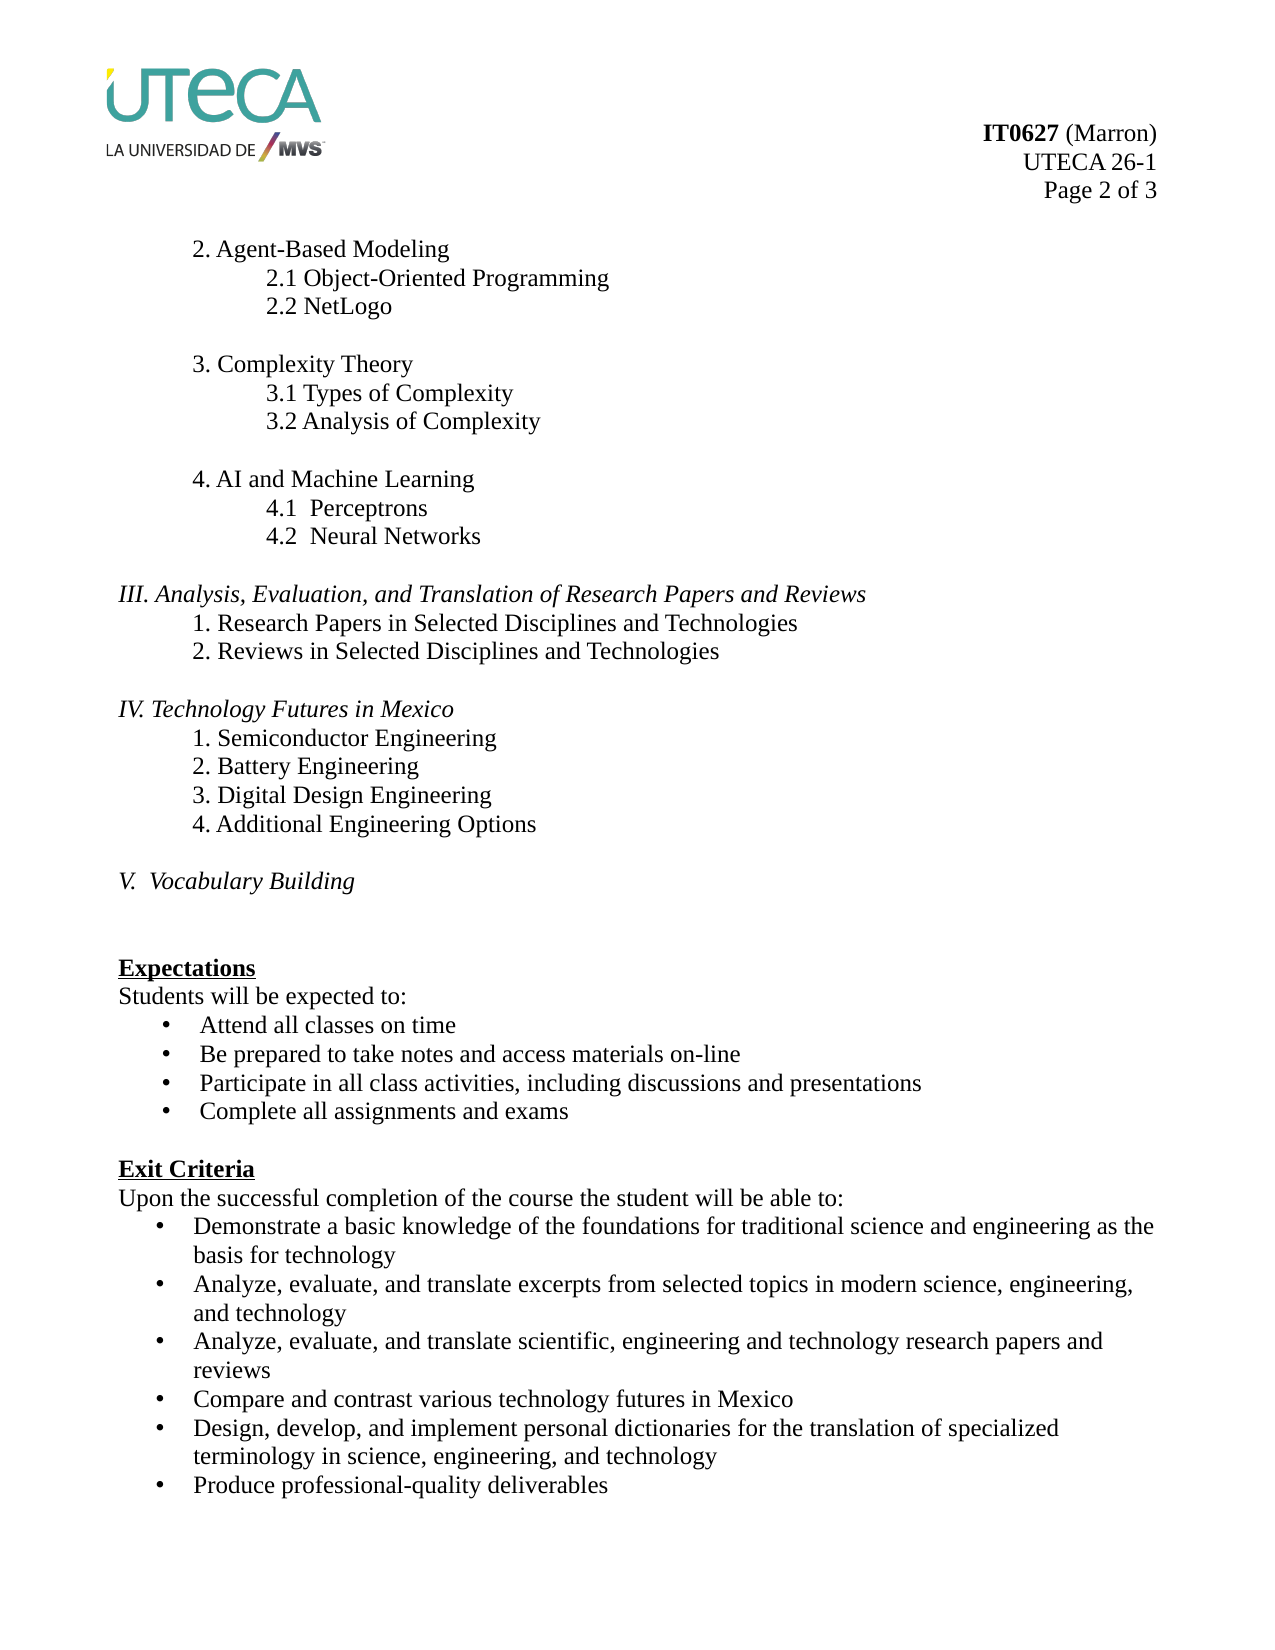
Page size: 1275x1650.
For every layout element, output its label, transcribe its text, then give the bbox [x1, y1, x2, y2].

text 3.2 Analysis of Complexity [266, 406, 1157, 435]
text Students will be expected to: [118, 981, 1157, 1010]
list Participate in all class activities, including discussions and presentations [162, 1068, 1157, 1096]
text 3.1 Types of Complexity [266, 378, 1157, 406]
list Complete all assignments and exams [162, 1096, 1157, 1125]
text 2.2 NetLogo [266, 291, 1157, 320]
text Upon the successful completion of the course the student will be able to: [118, 1183, 1157, 1211]
text 3. Digital Design Engineering [192, 780, 1157, 809]
text 4.2 Neural Networks [266, 521, 1157, 550]
text 4. AI and Machine Learning [192, 464, 1157, 493]
text 4.1 Perceptrons [266, 493, 1157, 521]
text 4. Additional Engineering Options [192, 809, 1157, 838]
list Be prepared to take notes and access materials on-line [162, 1039, 1157, 1068]
text V. Vocabulary Building [118, 866, 1157, 895]
list Demonstrate a basic knowledge of the foundations for traditional science and engineering as the basis for technology [156, 1211, 1157, 1269]
text 1. Semiconductor Engineering [192, 723, 1157, 751]
text III. Analysis, Evaluation, and Translation of Research Papers and Reviews [118, 579, 1157, 608]
list Produce professional-quality deliverables [156, 1470, 1157, 1499]
list Compare and contrast various technology futures in Mexico [156, 1384, 1157, 1413]
text Expectations [118, 953, 1157, 981]
list Analyze, evaluate, and translate excerpts from selected topics in modern science, engineering, and technology [156, 1269, 1157, 1326]
text 2. Battery Engineering [192, 751, 1157, 780]
list Attend all classes on time [162, 1010, 1157, 1039]
text IV. Technology Futures in Mexico [118, 694, 1157, 723]
text 1. Research Papers in Selected Disciplines and Technologies [192, 608, 1157, 636]
text 2. Agent-Based Modeling [192, 234, 1157, 263]
text Exit Criteria [118, 1154, 1157, 1183]
picture [104, 64, 328, 166]
list Analyze, evaluate, and translate scientific, engineering and technology research papers and reviews [156, 1326, 1157, 1384]
text 2. Reviews in Selected Disciplines and Technologies [192, 636, 1157, 665]
text 3. Complexity Theory [192, 349, 1157, 378]
list Design, develop, and implement personal dictionaries for the translation of specialized terminology in science, engineering, and technology [156, 1413, 1157, 1470]
text 2.1 Object-Oriented Programming [266, 263, 1157, 291]
